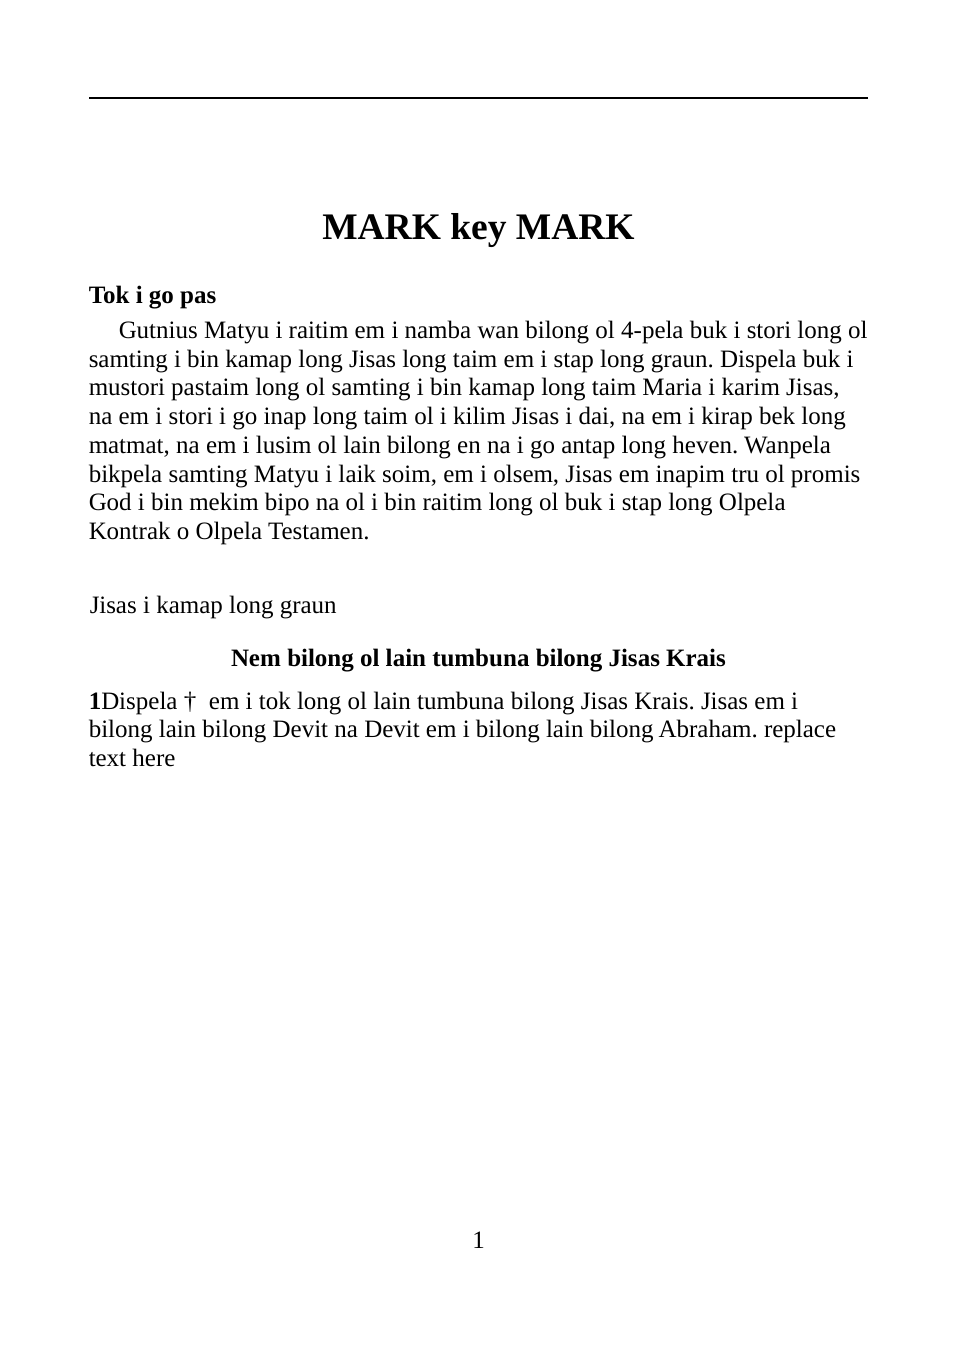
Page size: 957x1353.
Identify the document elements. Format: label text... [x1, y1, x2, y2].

text 1 1Dispela † em i tok long ol lain tumbuna bilong Jisas Krais. Jisas em i bilong lain bilong Devit na Devit em i bilong lain bilong Abraham. replace text here [88, 686, 868, 772]
title MARK key MARK [90, 130, 867, 273]
text Gutnius Matyu i raitim em i namba wan bilong ol 4-pela buk i stori long ol samting i bin kamap long Jisas long taim em i stap long graun. Dispela buk i mustori pastaim long ol samting i bin kamap long taim Maria i karim Jisas, na em i stori i go inap long taim ol i kilim Jisas i dai, na em i kirap bek long matmat, na em i lusim ol lain bilong en na i go antap long heven. Wanpela bikpela samting Matyu i laik soim, em i olsem, Jisas em inapim tru ol promis God i bin mekim bipo na ol i bin raitim long ol buk i stap long Olpela Kontrak o Olpela Testamen. [88, 315, 868, 545]
text Nem bilong ol lain tumbuna bilong Jisas Krais [90, 642, 867, 672]
text Tok i go pas [88, 280, 868, 309]
text Jisas i kamap long graun [90, 546, 867, 618]
